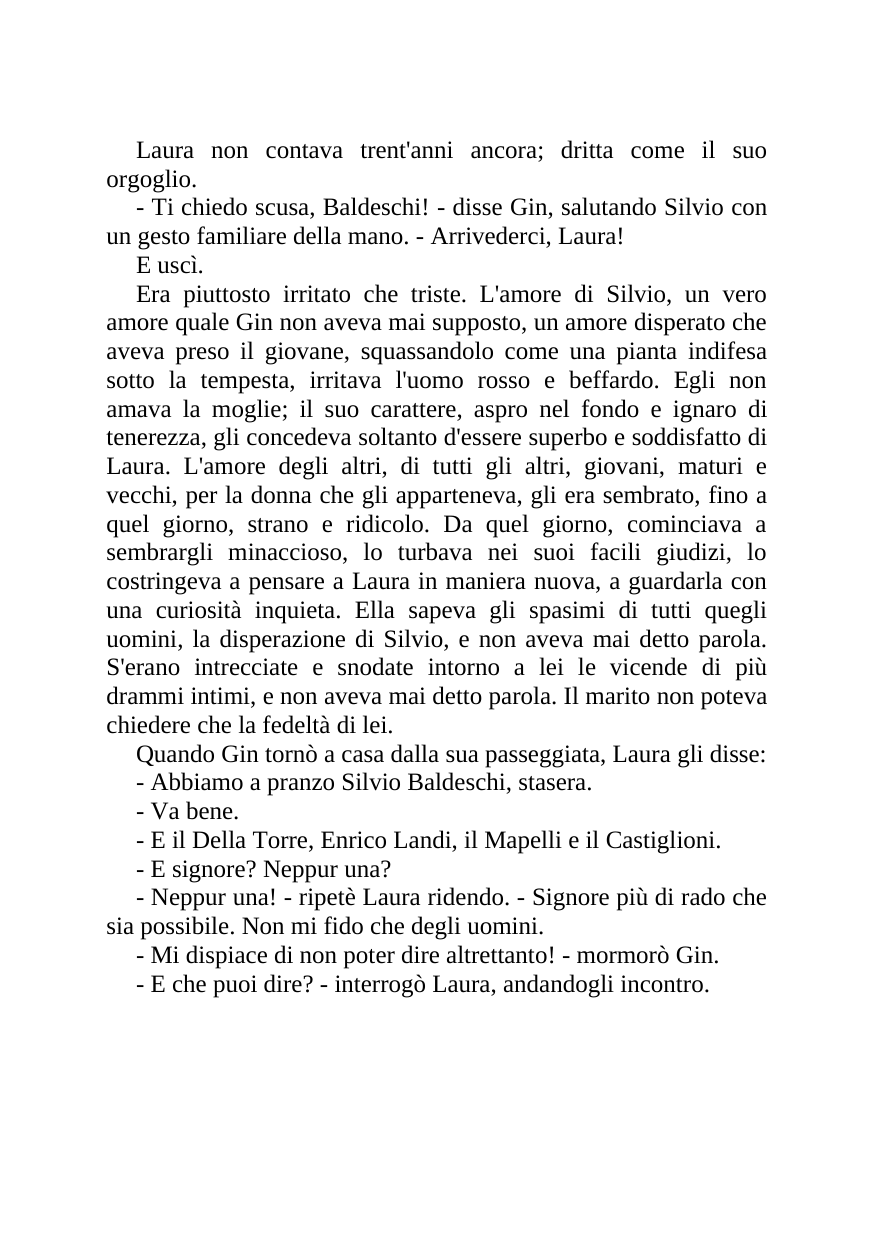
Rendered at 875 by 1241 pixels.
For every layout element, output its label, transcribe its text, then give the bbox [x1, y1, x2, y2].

text Laura non contava trent'anni ancora; dritta come il suo orgoglio. [106, 135, 768, 192]
text - Va bene. [106, 796, 768, 825]
text - E che puoi dire? - interrogò Laura, andandogli incontro. [106, 969, 768, 997]
text - E il Della Torre, Enrico Landi, il Mapelli e il Castiglioni. [106, 825, 768, 854]
text - Mi dispiace di non poter dire altrettanto! - mormorò Gin. [106, 940, 768, 969]
text Quando Gin tornò a casa dalla sua passeggiata, Laura gli disse: [106, 739, 768, 767]
text - Abbiamo a pranzo Silvio Baldeschi, stasera. [106, 767, 768, 796]
text - Neppur una! - ripetè Laura ridendo. - Signore più di rado che sia possibile. Non mi fido che degli uomini. [106, 882, 768, 940]
text Era piuttosto irritato che triste. L'amore di Silvio, un vero amore quale Gin non aveva mai supposto, un amore disperato che aveva preso il giovane, squassandolo come una pianta indifesa sotto la tempesta, irritava l'uomo rosso e beffardo. Egli non amava la moglie; il suo carattere, aspro nel fondo e ignaro di tenerezza, gli concedeva soltanto d'essere superbo e soddisfatto di Laura. L'amore degli altri, di tutti gli altri, giovani, maturi e vecchi, per la donna che gli apparteneva, gli era sembrato, fino a quel giorno, strano e ridicolo. Da quel giorno, cominciava a sembrargli minaccioso, lo turbava nei suoi facili giudizi, lo costringeva a pensare a Laura in maniera nuova, a guardarla con una curiosità inquieta. Ella sapeva gli spasimi di tutti quegli uomini, la disperazione di Silvio, e non aveva mai detto parola. S'erano intrecciate e snodate intorno a lei le vicende di più drammi intimi, e non aveva mai detto parola. Il marito non poteva chiedere che la fedeltà di lei. [106, 279, 768, 739]
text - Ti chiedo scusa, Baldeschi! - disse Gin, salutando Silvio con un gesto familiare della mano. - Arrivederci, Laura! [106, 192, 768, 250]
text E uscì. [106, 250, 768, 279]
text - E signore? Neppur una? [106, 854, 768, 882]
